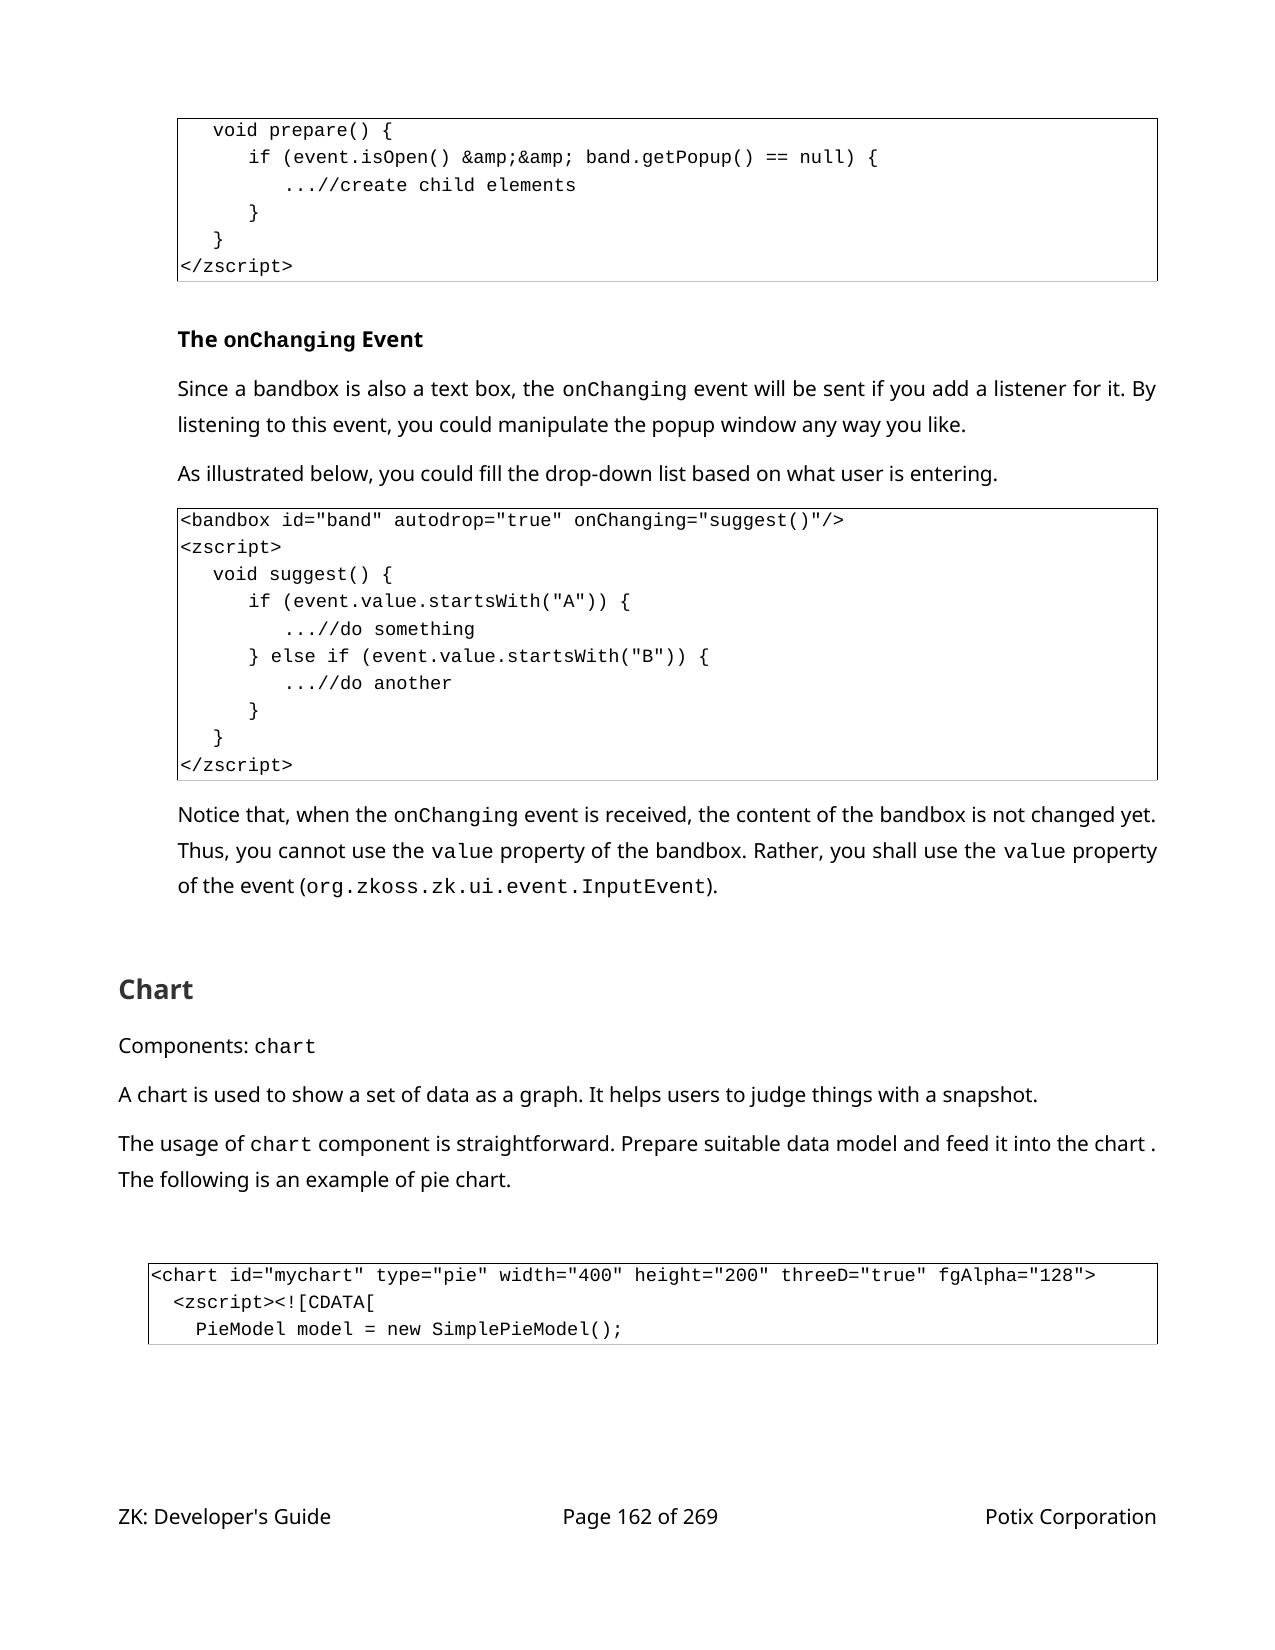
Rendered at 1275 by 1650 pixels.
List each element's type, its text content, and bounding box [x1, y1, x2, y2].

text A chart is used to show a set of data as a graph. It helps users to judge things with a snapshot. [118, 1080, 1157, 1109]
text <zscript><![CDATA[ [149, 1290, 1157, 1314]
text void suggest() { [178, 562, 1157, 586]
subtitle The onChanging Event [177, 324, 1157, 354]
text ...//do something [178, 617, 1157, 641]
text Notice that, when the onChanging event is received, the content of the bandbox is not changed yet. Thus, you cannot use the value property of the bandbox. Rather, you shall use the value property of the event (org.zkoss.zk.ui.event.InputEvent). [177, 800, 1157, 900]
text As illustrated below, you could fill the drop-down list based on what user is entering. [177, 459, 1157, 487]
text PieModel model = new SimplePieModel(); [149, 1317, 1157, 1344]
text if (event.isOpen() &amp;&amp; band.getPopup() == null) { [178, 145, 1157, 169]
text } [178, 698, 1157, 722]
text ...//do another [178, 671, 1157, 695]
text </zscript> [178, 254, 1157, 281]
text <chart id="mychart" type="pie" width="400" height="200" threeD="true" fgAlpha="128"> [149, 1264, 1157, 1287]
text Since a bandbox is also a text box, the onChanging event will be sent if you add a listener for it. By listening to this event, you could manipulate the popup window any way you like. [177, 374, 1157, 438]
text } else if (event.value.startsWith("B")) { [178, 644, 1157, 668]
text ...//create child elements [178, 172, 1157, 197]
text } [178, 227, 1157, 251]
text The usage of chart component is straightforward. Prepare suitable data model and feed it into the chart . The following is an example of pie chart. [118, 1129, 1157, 1193]
text </zscript> [178, 752, 1157, 780]
text void prepare() { [178, 119, 1157, 142]
text if (event.value.startsWith("A")) { [178, 589, 1157, 614]
text } [178, 725, 1157, 749]
text <zscript> [178, 535, 1157, 559]
subtitle Chart [118, 971, 1157, 1008]
text Components: chart [118, 1031, 1157, 1060]
text } [178, 200, 1157, 224]
text <bandbox id="band" autodrop="true" onChanging="suggest()"/> [178, 509, 1157, 532]
